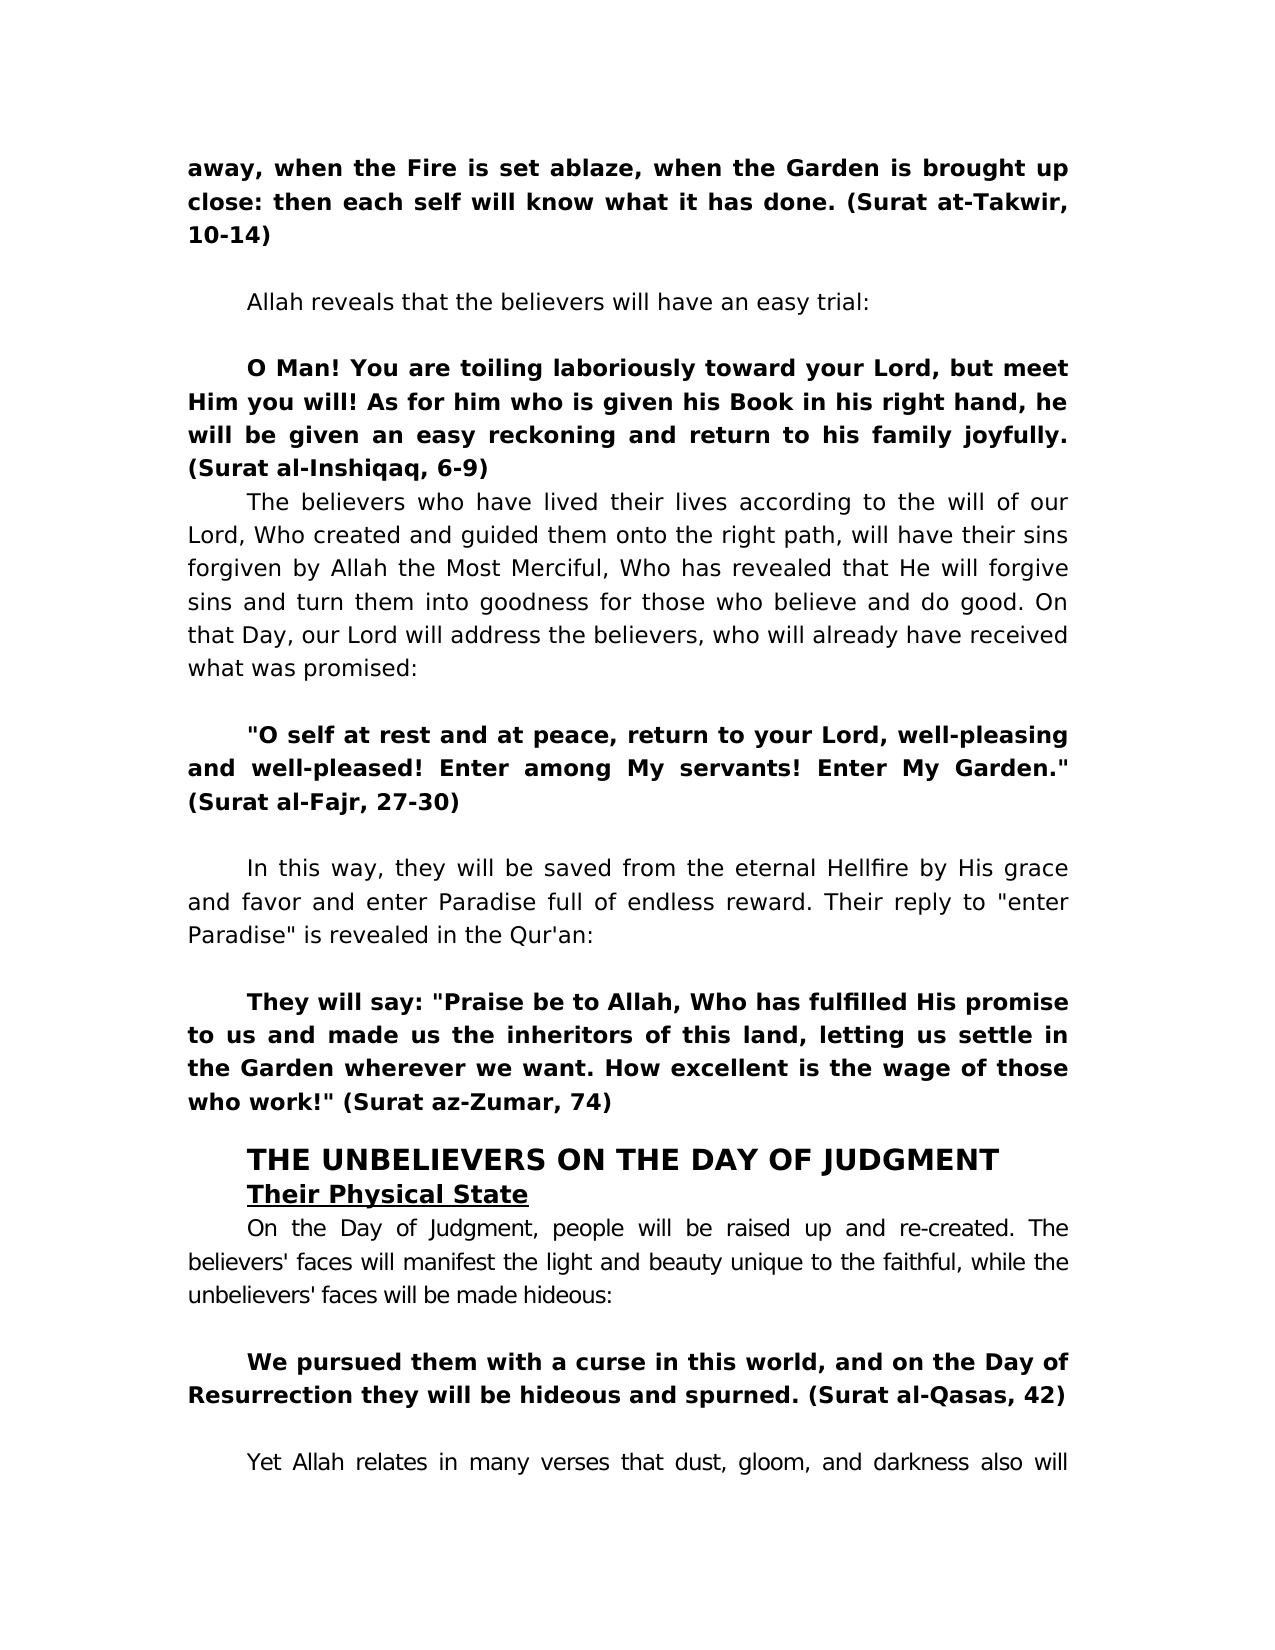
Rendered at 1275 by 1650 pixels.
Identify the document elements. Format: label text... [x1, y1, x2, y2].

text THE UNBELIEVERS ON THE DAY OF JUDGMENT [187, 1143, 1070, 1177]
text They will say: "Praise be to Allah, Who has fulfilled His promise to us and made us the inheritors of this land, letting us settle in the Garden wherever we want. How excellent is the wage of those who work!" (Surat az-Zumar, 74) [187, 983, 1070, 1117]
text In this way, they will be saved from the eternal Hellfire by His grace and favor and enter Paradise full of endless reward. Their reply to "enter Paradise" is revealed in the Qur'an: [187, 850, 1070, 950]
text On the Day of Judgment, people will be raised up and re-created. The believers' faces will manifest the light and beauty unique to the faithful, while the unbelievers' faces will be made hideous: [187, 1210, 1070, 1310]
text Yet Allah relates in many verses that dust, gloom, and darkness also will [187, 1443, 1070, 1477]
text away, when the Fire is set ablaze, when the Garden is brought up close: then each self will know what it has done. (Surat at-Takwir, 10-14) [187, 150, 1070, 250]
text Their Physical State [187, 1177, 1070, 1210]
text The believers who have lived their lives according to the will of our Lord, Who created and guided them onto the right path, will have their sins forgiven by Allah the Most Merciful, Who has revealed that He will forgive sins and turn them into goodness for those who believe and do good. On that Day, our Lord will address the believers, who will already have received what was promised: [187, 483, 1070, 683]
text We pursued them with a curse in this world, and on the Day of Resurrection they will be hideous and spurned. (Surat al-Qasas, 42) [187, 1343, 1070, 1410]
text "O self at rest and at peace, return to your Lord, well-pleasing and well-pleased! Enter among My servants! Enter My Garden." (Surat al-Fajr, 27-30) [187, 717, 1070, 817]
text Allah reveals that the believers will have an easy trial: [187, 283, 1070, 317]
text O Man! You are toiling laboriously toward your Lord, but meet Him you will! As for him who is given his Book in his right hand, he will be given an easy reckoning and return to his family joyfully. (Surat al-Inshiqaq, 6-9) [187, 350, 1070, 483]
